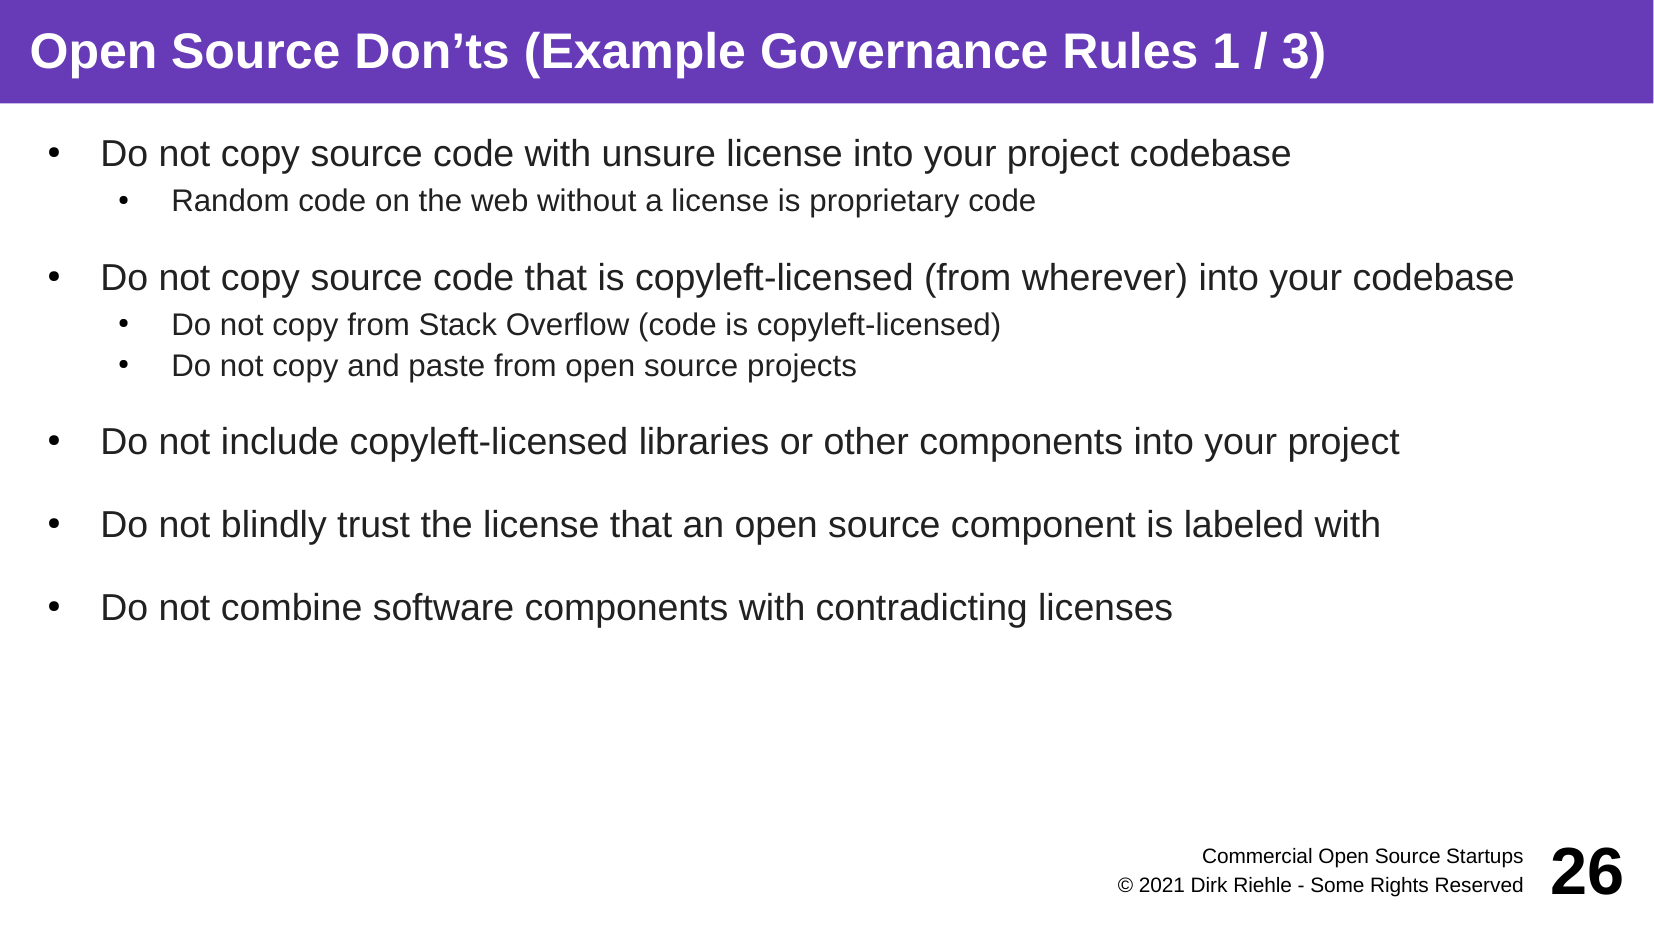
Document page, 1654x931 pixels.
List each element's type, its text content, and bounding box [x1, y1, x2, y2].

title Open Source Don’ts (Example Governance Rules 1 / 3) [0, 0, 1654, 104]
list Do not copy source code with unsure license into your project codebase Random code on the web without a license is proprietary code Do not copy source code that is copyleft-licensed (from wherever) into your codebase Do not copy from Stack Overflow (code is copyleft-licensed) Do not copy and paste from open source projects Do not include copyleft-licensed libraries or other components into your project Do not blindly trust the license that an open source component is labeled with Do not combine software components with contradicting licenses [29, 132, 1625, 813]
